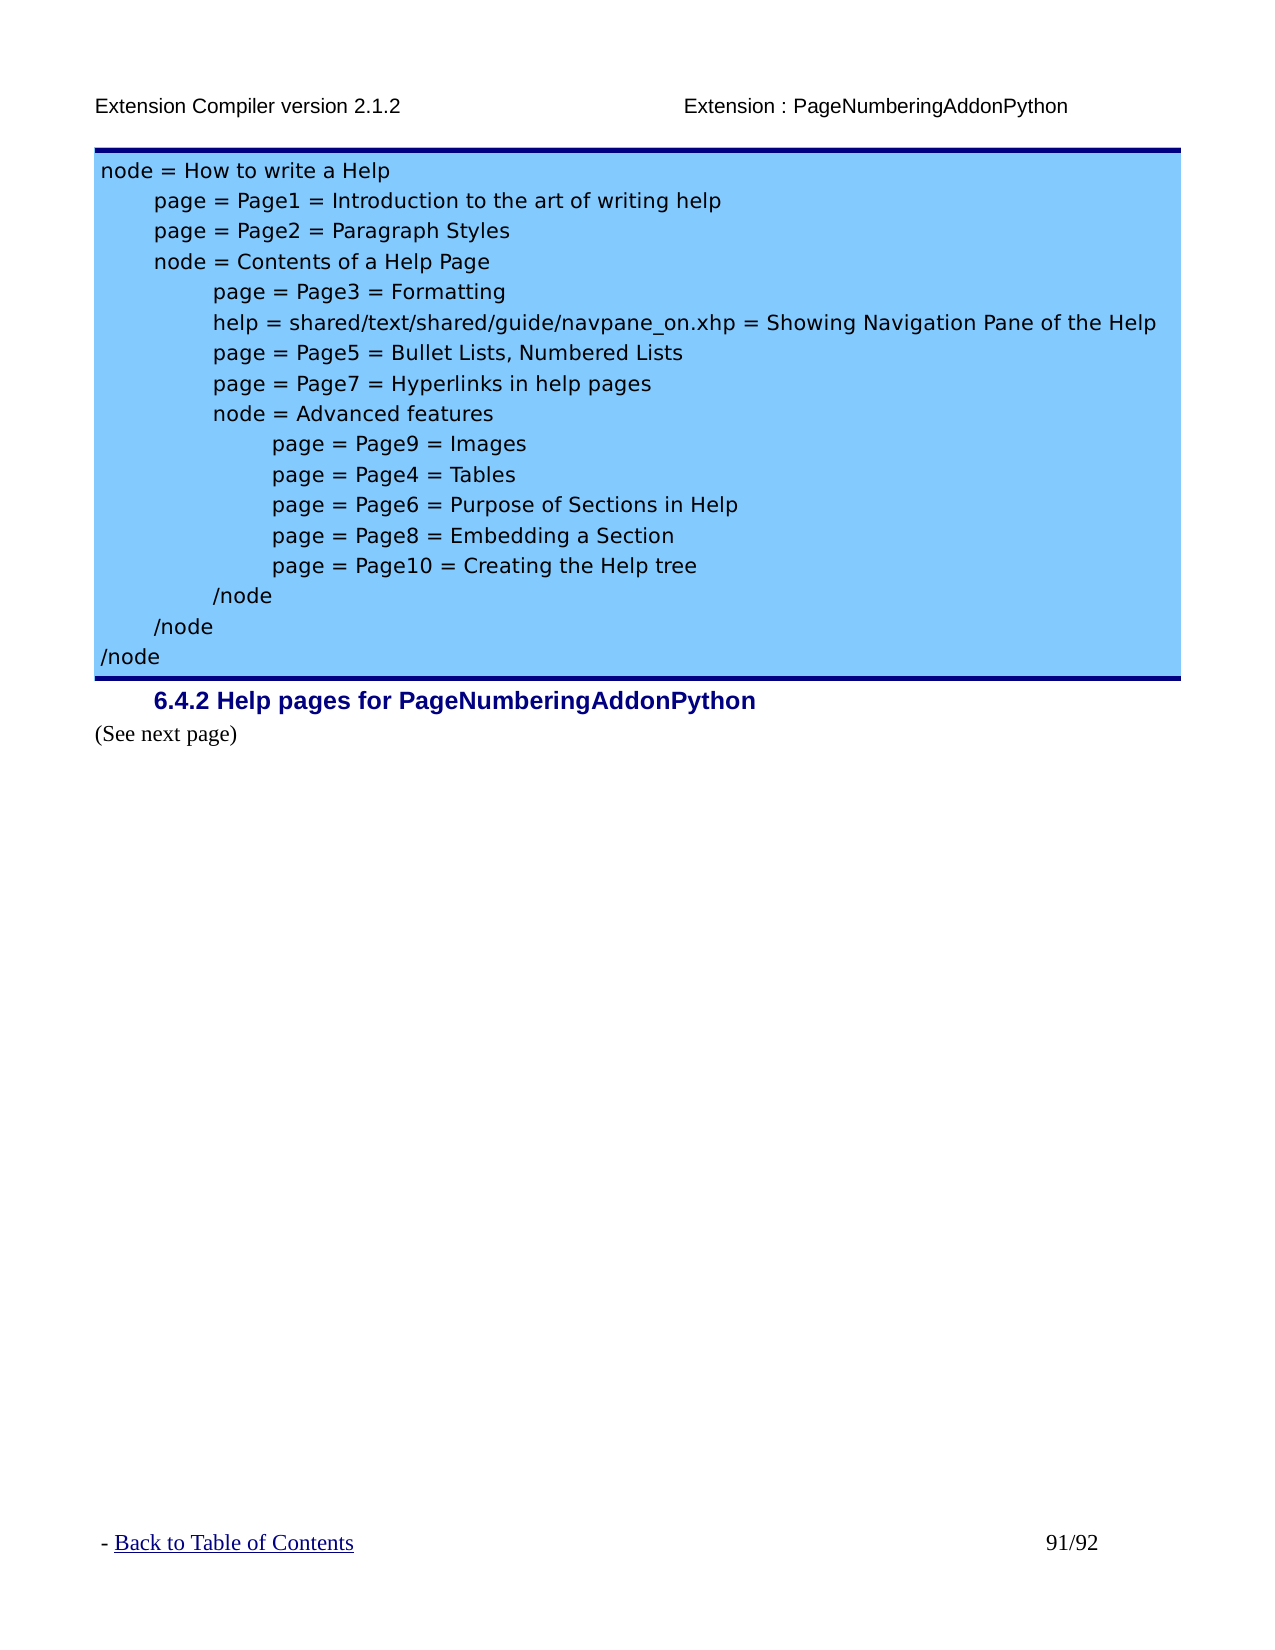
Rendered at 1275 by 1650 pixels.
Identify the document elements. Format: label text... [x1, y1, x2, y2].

text node = Contents of a Help Page [94, 239, 1181, 269]
text node = How to write a Help [94, 149, 1181, 178]
text help = shared/text/shared/guide/navpane_on.xhp = Showing Navigation Pane of the Help [94, 299, 1181, 330]
text page = Page9 = Images [94, 421, 1181, 452]
text page = Page10 = Creating the Help tree [94, 543, 1181, 573]
text /node [94, 634, 1181, 681]
text page = Page2 = Paragraph Styles [94, 208, 1181, 239]
subtitle Help pages for PageNumberingAddonPython [153, 687, 1181, 715]
text /node [94, 604, 1181, 634]
text node = Advanced features [94, 391, 1181, 421]
text page = Page3 = Formatting [94, 269, 1181, 299]
text page = Page8 = Embedding a Section [94, 512, 1181, 543]
text page = Page1 = Introduction to the art of writing help [94, 178, 1181, 208]
text page = Page4 = Tables [94, 452, 1181, 482]
text /node [94, 573, 1181, 604]
text (See next page) [94, 721, 1181, 746]
text page = Page5 = Bullet Lists, Numbered Lists [94, 330, 1181, 360]
text page = Page7 = Hyperlinks in help pages [94, 360, 1181, 391]
